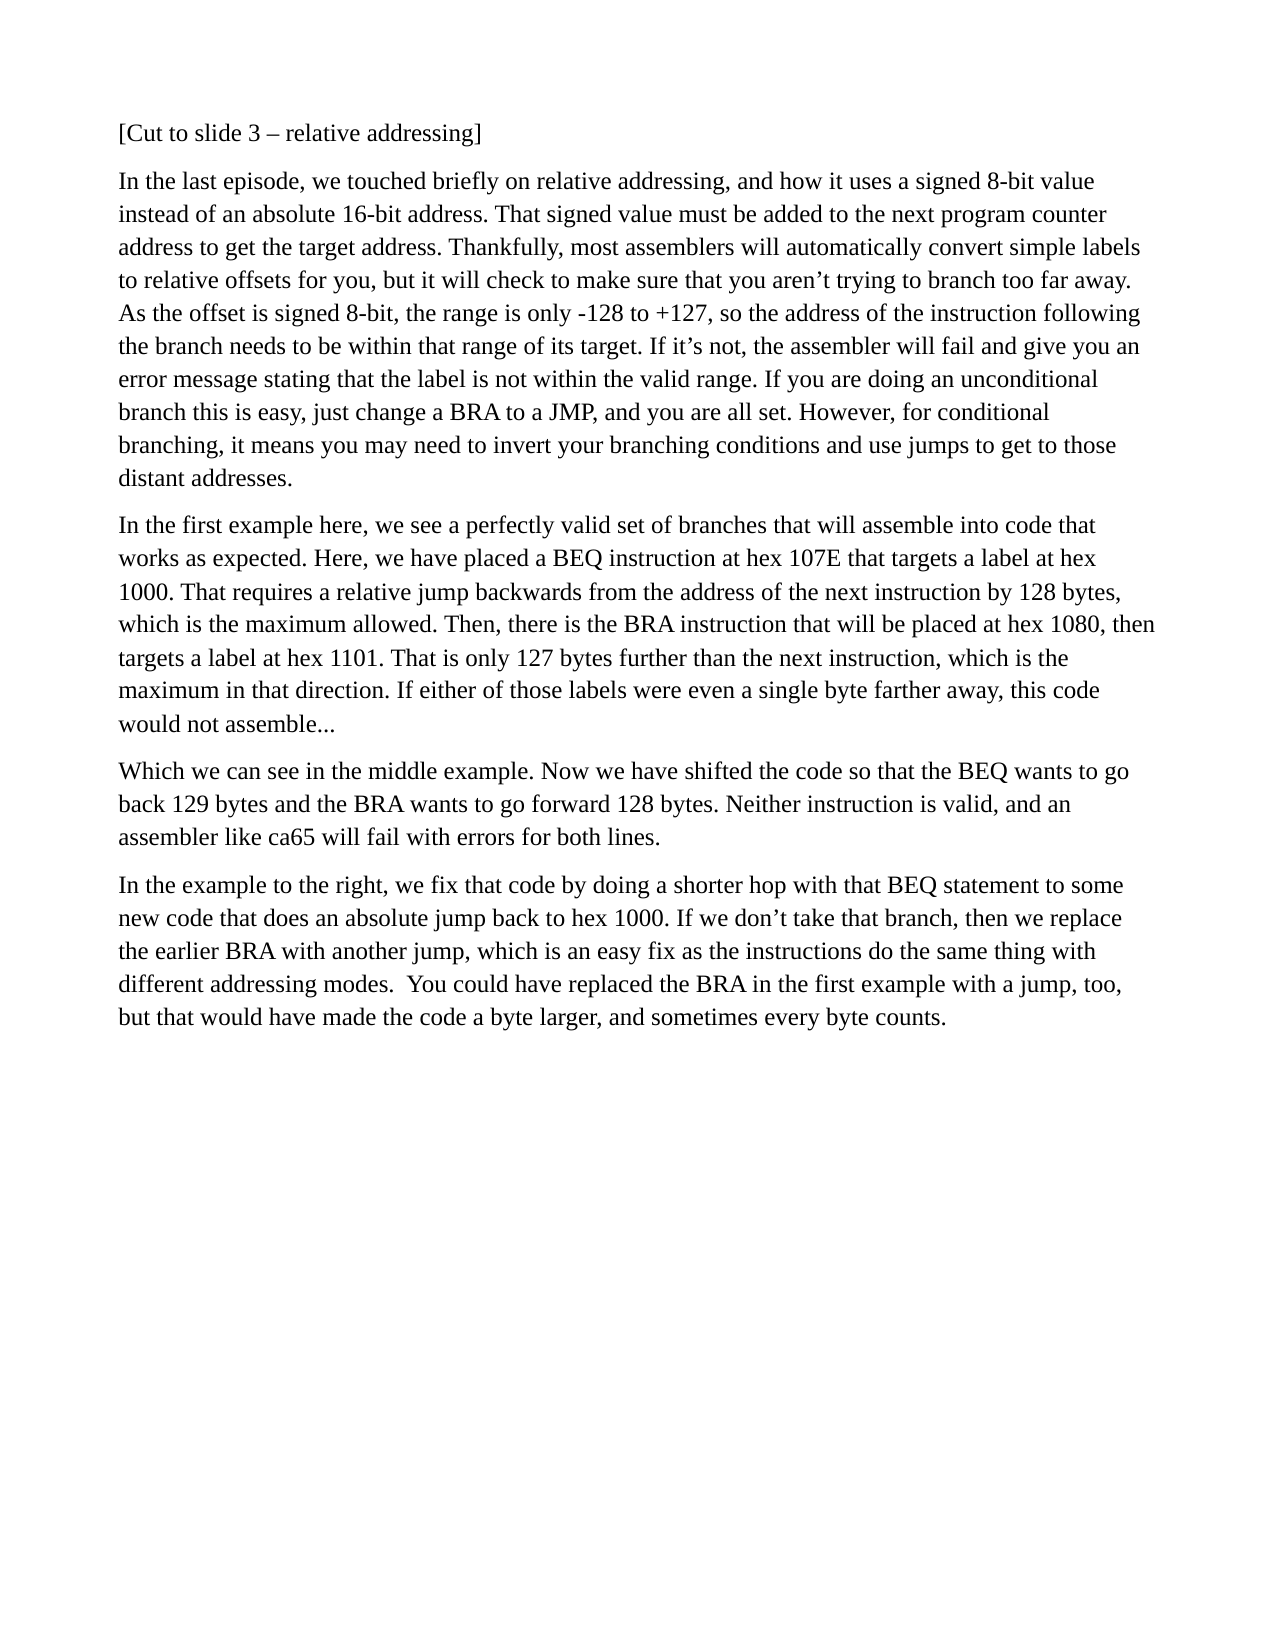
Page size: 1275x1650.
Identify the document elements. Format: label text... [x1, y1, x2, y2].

text In the example to the right, we fix that code by doing a shorter hop with that BEQ statement to some new code that does an absolute jump back to hex 1000. If we don’t take that branch, then we replace the earlier BRA with another jump, which is an easy fix as the instructions do the same thing with different addressing modes. You could have replaced the BRA in the first example with a jump, too, but that would have made the code a byte larger, and sometimes every byte counts. [118, 870, 1157, 1031]
text In the first example here, we see a perfectly valid set of branches that will assemble into code that works as expected. Here, we have placed a BEQ instruction at hex 107E that targets a label at hex 1000. That requires a relative jump backwards from the address of the next instruction by 128 bytes, which is the maximum allowed. Then, there is the BRA instruction that will be placed at hex 1080, then targets a label at hex 1101. That is only 127 bytes further than the next instruction, which is the maximum in that direction. If either of those labels were even a single byte farther away, this code would not assemble... [118, 511, 1157, 737]
text In the last episode, we touched briefly on relative addressing, and how it uses a signed 8-bit value instead of an absolute 16-bit address. That signed value must be added to the next program counter address to get the target address. Thankfully, most assemblers will automatically convert simple labels to relative offsets for you, but it will check to make sure that you aren’t trying to branch too far away. As the offset is signed 8-bit, the range is only -128 to +127, so the address of the instruction following the branch needs to be within that range of its target. If it’s not, the assembler will fail and give you an error message stating that the label is not within the valid range. If you are doing an unconditional branch this is easy, just change a BRA to a JMP, and you are all set. However, for conditional branching, it means you may need to invert your branching conditions and use jumps to get to those distant addresses. [118, 166, 1157, 492]
text Which we can see in the middle example. Now we have shifted the code so that the BEQ wants to go back 129 bytes and the BRA wants to go forward 128 bytes. Neither instruction is valid, and an assembler like ca65 will fail with errors for both lines. [118, 756, 1157, 851]
text [Cut to slide 3 – relative addressing] [118, 118, 1157, 147]
